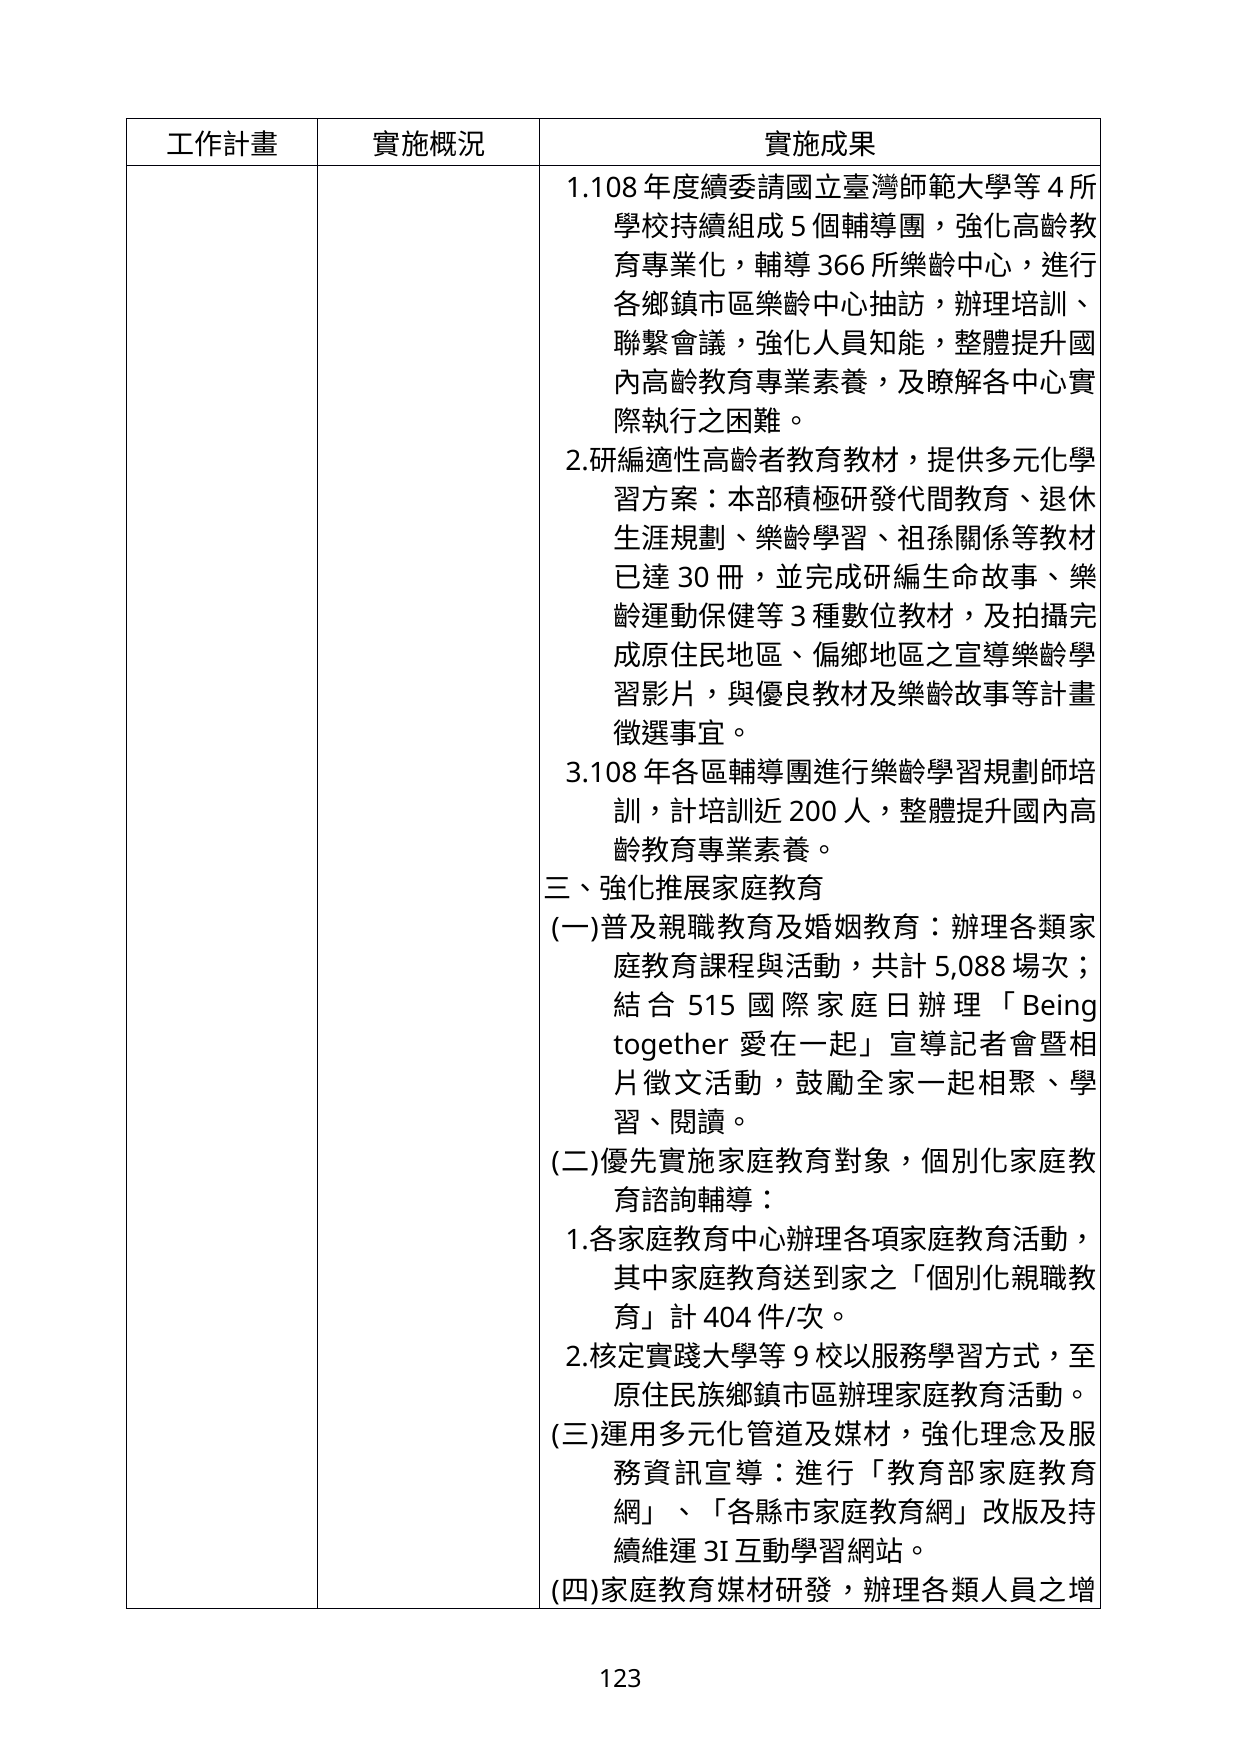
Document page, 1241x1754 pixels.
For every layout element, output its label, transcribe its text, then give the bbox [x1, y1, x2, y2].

table_cell [127, 166, 317, 1608]
table_cell [318, 166, 539, 1608]
table_header 實施概況 [318, 119, 539, 165]
table_header 工作計畫 [127, 119, 317, 165]
table_cell 1.108年度續委請國立臺灣師範大學等4所學校持續組成5個輔導團，強化高齡教育專業化，輔導366所樂齡中心，進行各鄉鎮市區樂齡中心抽訪，辦理培訓、聯繫會議，強化人員知能，整體提升國內高齡教育專業素養，及瞭解各中心實際執行之困難。 2.研編適性高齡者教育教材，提供多元化學習方案：本部積極研發代間教育、退休生涯規劃、樂齡學習、祖孫關係等教材已達30冊，並完成研編生命故事、樂齡運動保健等3種數位教材，及拍攝完成原住民地區、偏鄉地區之宣導樂齡學習影片，與優良教材及樂齡故事等計畫徵選事宜。 3.108年各區輔導團進行樂齡學習規劃師培訓，計培訓近200人，整體提升國內高齡教育專業素養。 三、強化推展家庭教育 (一)普及親職教育及婚姻教育：辦理各類家庭教育課程與活動，共計5,088場次；結合515國際家庭日辦理「Being together 愛在一起」宣導記者會暨相片徵文活動，鼓勵全家一起相聚、學習、閱讀。 (二)優先實施家庭教育對象，個別化家庭教育諮詢輔導： 1.各家庭教育中心辦理各項家庭教育活動，其中家庭教育送到家之「個別化親職教育」計404件/次。 2.核定實踐大學等9校以服務學習方式，至原住民族鄉鎮市區辦理家庭教育活動。 (三)運用多元化管道及媒材，強化理念及服務資訊宣導：進行「教育部家庭教育網」、「各縣市家庭教育網」改版及持續維運3I互動學習網站。 (四)家庭教育媒材研發，辦理各類人員之增 [540, 166, 1100, 1608]
table_header 實施成果 [540, 119, 1100, 165]
